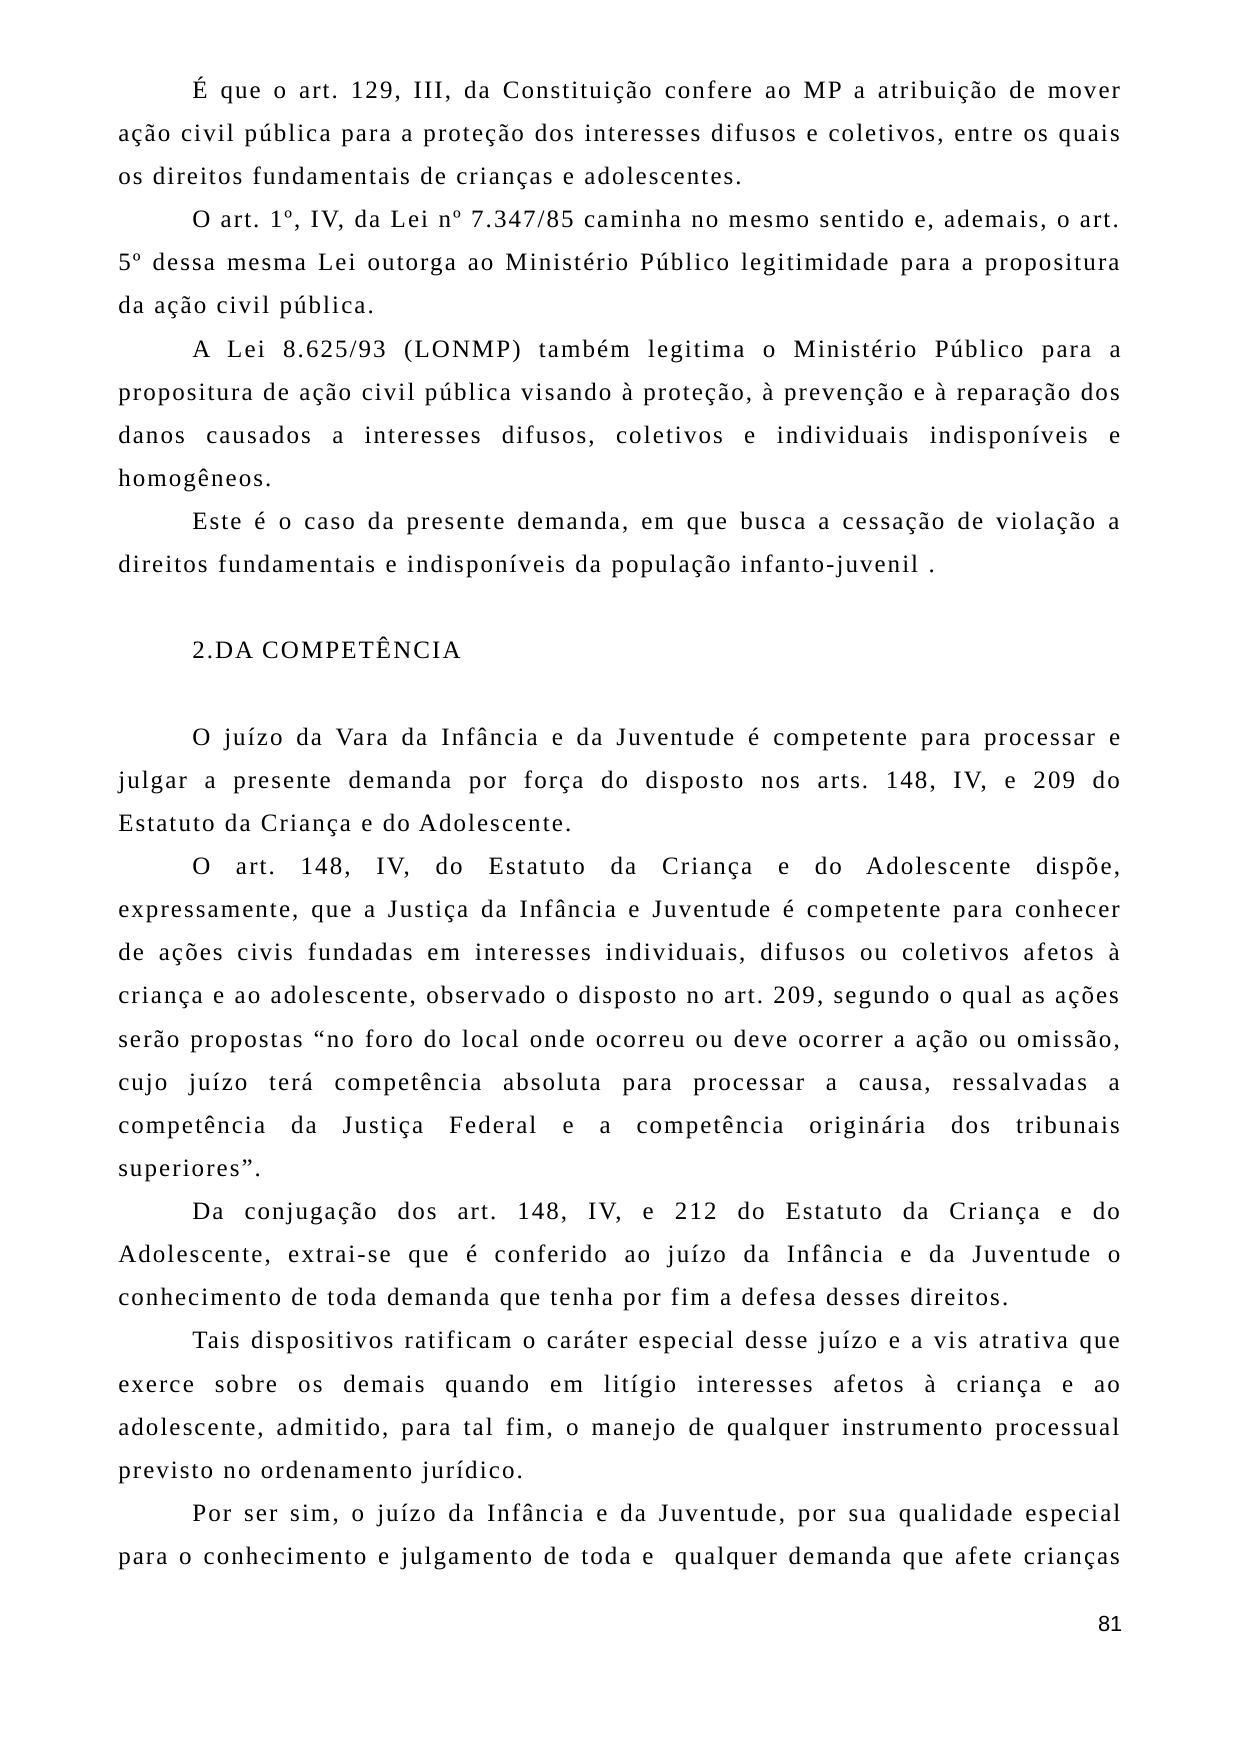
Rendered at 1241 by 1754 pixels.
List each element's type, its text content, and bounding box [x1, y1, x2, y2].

text Este é o caso da presente demanda, em que busca a cessação de violação a direitos fundamentais e indisponíveis da população infanto-juvenil . [118, 506, 1122, 578]
text O art. 148, IV, do Estatuto da Criança e do Adolescente dispõe, expressamente, que a Justiça da Infância e Juventude é competente para conhecer de ações civis fundadas em interesses individuais, difusos ou coletivos afetos à criança e ao adolescente, observado o disposto no art. 209, segundo o qual as ações serão propostas “no foro do local onde ocorreu ou deve ocorrer a ação ou omissão, cujo juízo terá competência absoluta para processar a causa, ressalvadas a competência da Justiça Federal e a competência originária dos tribunais superiores”. [118, 851, 1122, 1182]
text Da conjugação dos art. 148, IV, e 212 do Estatuto da Criança e do Adolescente, extrai-se que é conferido ao juízo da Infância e da Juventude o conhecimento de toda demanda que tenha por fim a defesa desses direitos. [118, 1196, 1122, 1311]
text A Lei 8.625/93 (LONMP) também legitima o Ministério Público para a propositura de ação civil pública visando à proteção, à prevenção e à reparação dos danos causados a interesses difusos, coletivos e individuais indisponíveis e homogêneos. [118, 334, 1122, 492]
text Por ser sim, o juízo da Infância e da Juventude, por sua qualidade especial para o conhecimento e julgamento de toda e qualquer demanda que afete crianças [118, 1498, 1122, 1570]
text 2.DA COMPETÊNCIA [118, 636, 1122, 664]
text É que o art. 129, III, da Constituição confere ao MP a atribuição de mover ação civil pública para a proteção dos interesses difusos e coletivos, entre os quais os direitos fundamentais de crianças e adolescentes. [118, 75, 1122, 190]
text O art. 1º, IV, da Lei nº 7.347/85 caminha no mesmo sentido e, ademais, o art. 5º dessa mesma Lei outorga ao Ministério Público legitimidade para a propositura da ação civil pública. [118, 204, 1122, 319]
text O juízo da Vara da Infância e da Juventude é competente para processar e julgar a presente demanda por força do disposto nos arts. 148, IV, e 209 do Estatuto da Criança e do Adolescente. [118, 722, 1122, 837]
text Tais dispositivos ratificam o caráter especial desse juízo e a vis atrativa que exerce sobre os demais quando em litígio interesses afetos à criança e ao adolescente, admitido, para tal fim, o manejo de qualquer instrumento processual previsto no ordenamento jurídico. [118, 1326, 1122, 1484]
